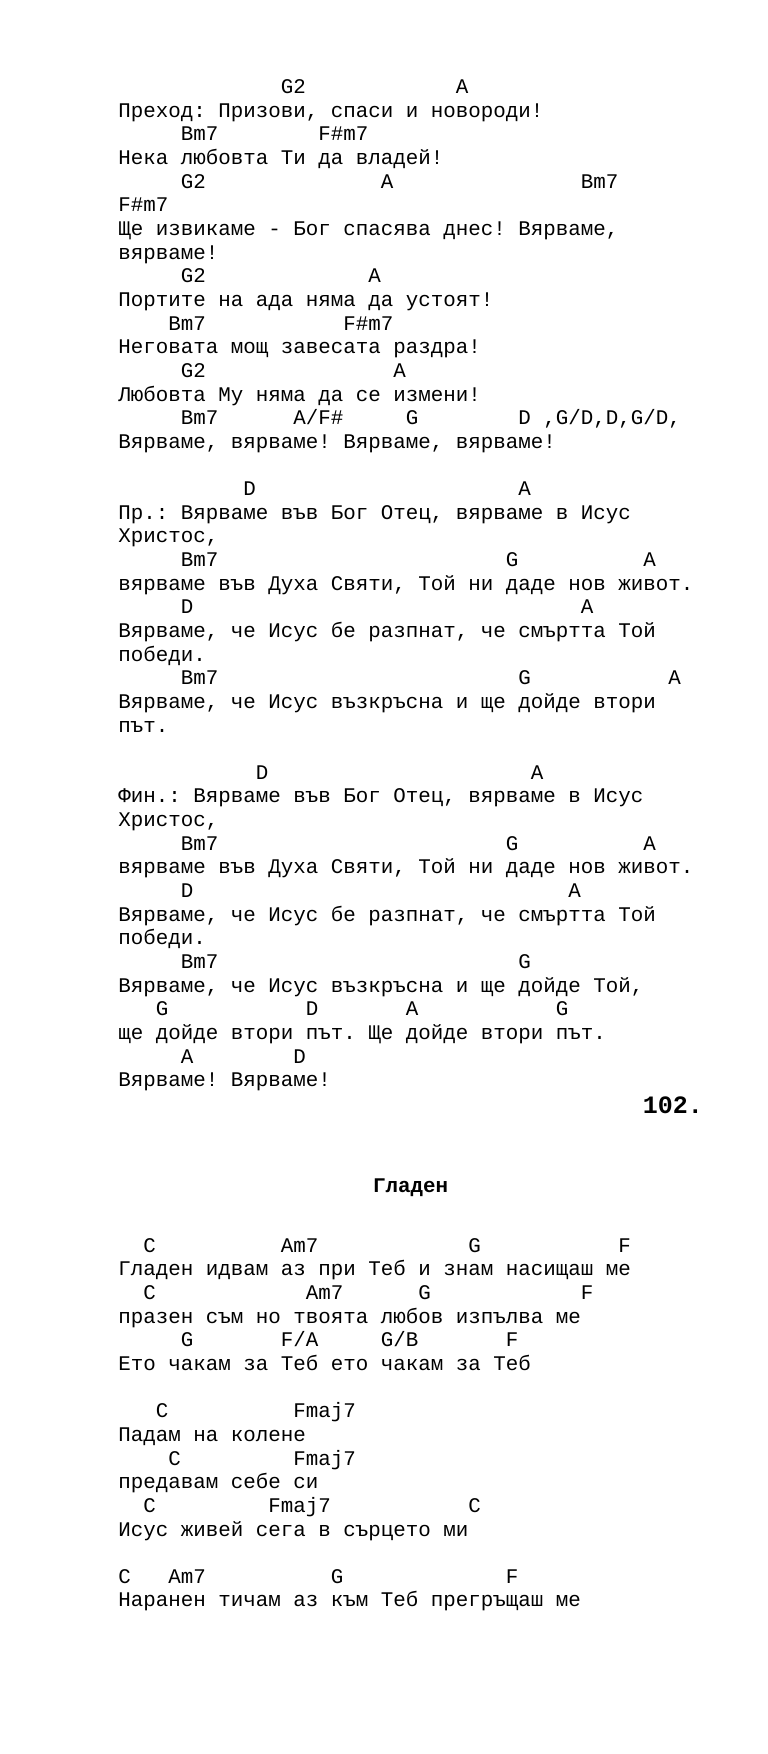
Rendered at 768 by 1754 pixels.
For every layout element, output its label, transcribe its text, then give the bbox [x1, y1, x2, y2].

text Bm7 F#m7 [118, 123, 702, 147]
text Ето чакам за Теб ето чакам за Теб [118, 1353, 702, 1377]
text Нека любовта Ти да владей! [118, 147, 702, 171]
subtitle Гладен [118, 1175, 702, 1199]
text C Am7 G F [118, 1235, 702, 1258]
text Любовта Му няма да се измени! [118, 383, 702, 407]
text Ще извикаме - Бог спасява днес! Вярваме, вярваме! [118, 218, 702, 265]
text Bm7 G [118, 951, 702, 975]
text C Fmaj7 [118, 1400, 702, 1424]
text ще дойде втори път. Ще дойде втори път. [118, 1022, 702, 1046]
text C Am7 G F [118, 1282, 702, 1306]
text D A [118, 880, 702, 904]
text Вярваме, че Исус бе разпнат, че смъртта Той победи. [118, 620, 702, 667]
text G2 A [118, 265, 702, 289]
text вярваме във Духа Святи, Той ни даде нов живот. [118, 856, 702, 880]
text Исус живей сега в сърцето ми [118, 1518, 702, 1542]
text Bm7 G A [118, 667, 702, 691]
text Падам на колене [118, 1424, 702, 1448]
text C Am7 G F [118, 1566, 702, 1589]
text D A [118, 762, 702, 786]
text Bm7 G A [118, 549, 702, 573]
text Преход: Призови, спаси и новороди! [118, 100, 702, 123]
text Неговата мощ завесата раздра! [118, 336, 702, 360]
text Наранен тичам аз към Теб прегръщаш ме [118, 1589, 702, 1613]
text предавам себе си [118, 1471, 702, 1495]
text D A [118, 596, 702, 620]
text G2 A [118, 360, 702, 383]
text G2 A [118, 76, 702, 100]
text G D A G [118, 998, 702, 1022]
text C Fmaj7 C [118, 1495, 702, 1518]
text Вярваме, че Исус възкръсна и ще дойде Той, [118, 975, 702, 998]
text Фин.: Вярваме във Бог Отец, вярваме в Исус Христос, [118, 786, 702, 833]
text вярваме във Духа Святи, Той ни даде нов живот. [118, 573, 702, 596]
text Вярваме, вярваме! Вярваме, вярваме! [118, 431, 702, 454]
text Bm7 A/F# G D ,G/D,D,G/D, [118, 407, 702, 431]
text A D [118, 1046, 702, 1069]
text Вярваме! Вярваме! [118, 1069, 702, 1093]
text G F/A G/B F [118, 1329, 702, 1353]
text Вярваме, че Исус възкръсна и ще дойде втори път. [118, 691, 702, 738]
text Портите на ада няма да устоят! [118, 289, 702, 313]
text празен съм но твоята любов изпълва ме [118, 1306, 702, 1329]
text Гладен идвам аз при Теб и знам насищаш ме [118, 1258, 702, 1282]
text D A [118, 478, 702, 502]
text Bm7 G A [118, 833, 702, 856]
text C Fmaj7 [118, 1448, 702, 1471]
text Вярваме, че Исус бе разпнат, че смъртта Той победи. [118, 904, 702, 951]
text G2 A Bm7 F#m7 [118, 171, 702, 218]
text Bm7 F#m7 [118, 313, 702, 336]
text Пр.: Вярваме във Бог Отец, вярваме в Исус Христос, [118, 502, 702, 549]
